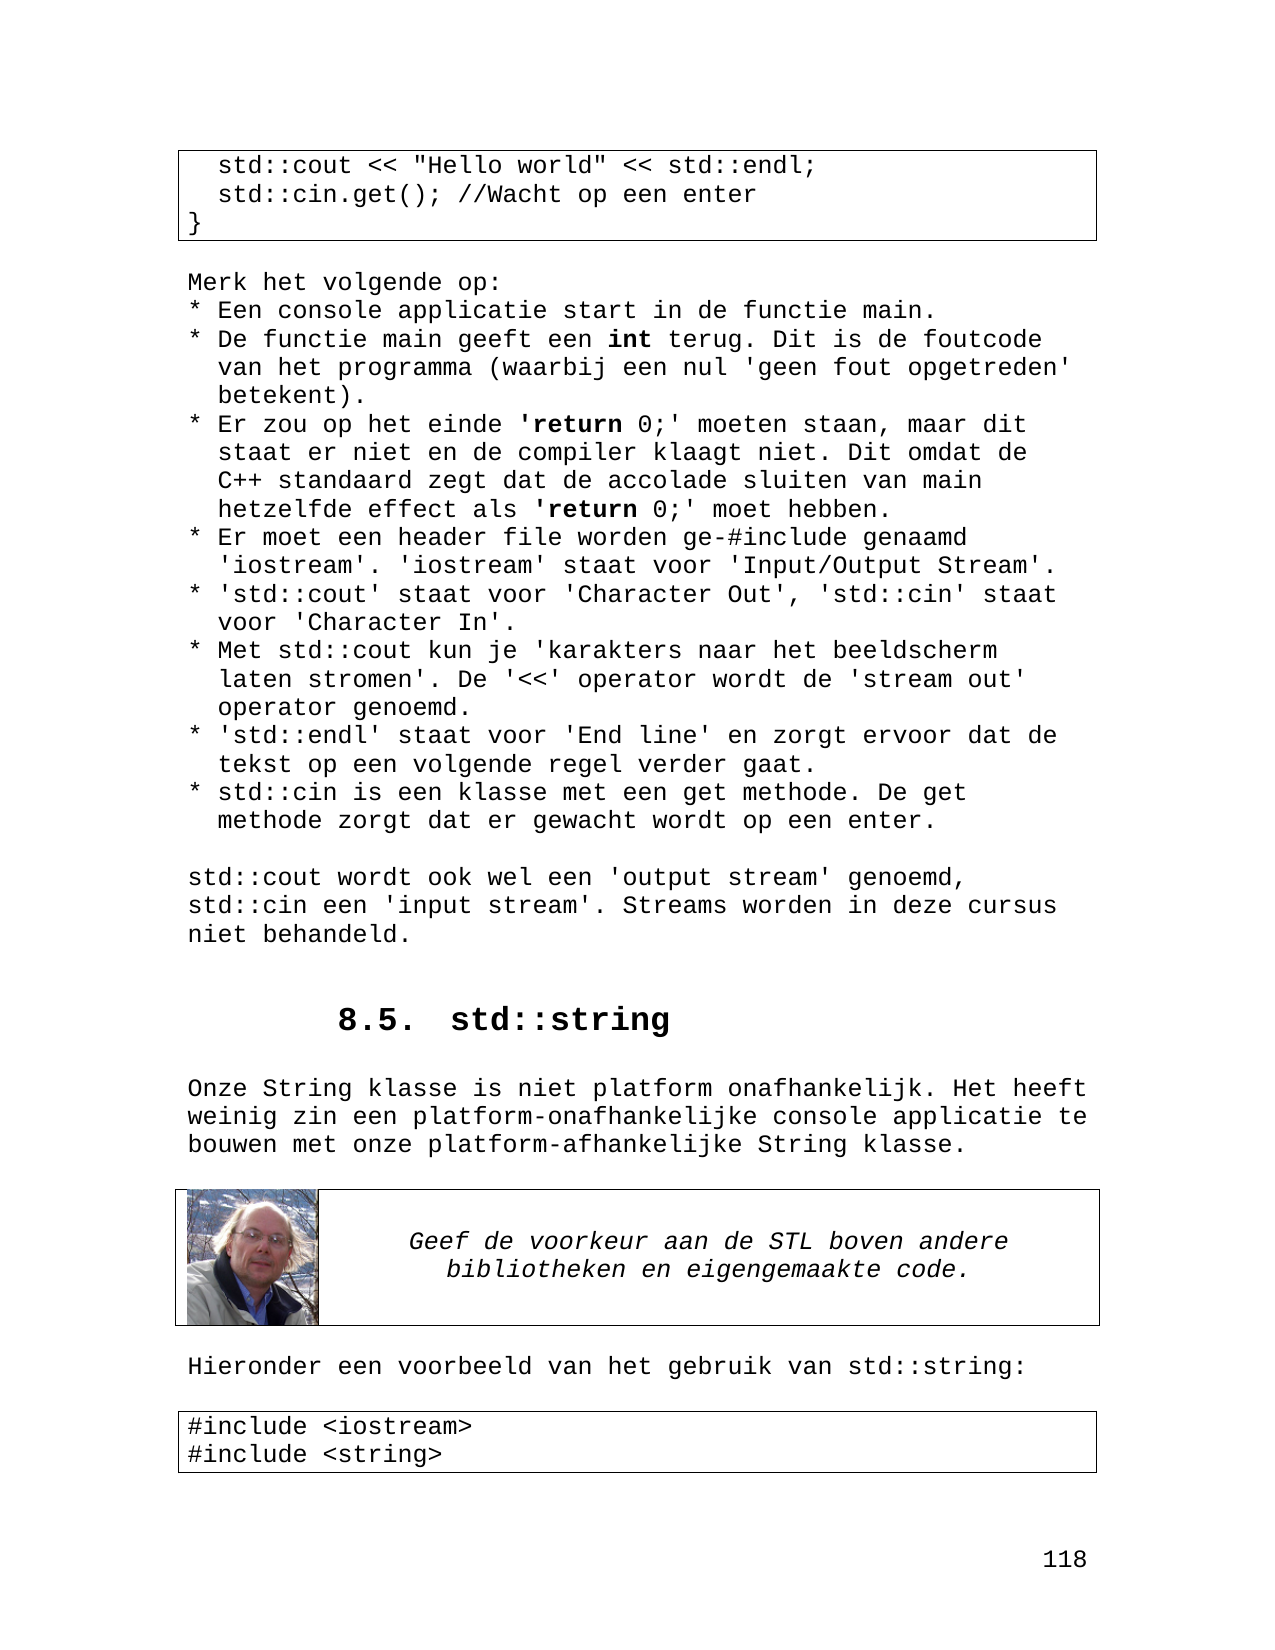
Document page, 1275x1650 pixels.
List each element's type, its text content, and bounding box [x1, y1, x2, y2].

text * Met std::cout kun je 'karakters naar het beeldscherm [187, 638, 1087, 666]
text laten stromen'. De '<<' operator wordt de 'stream out' [187, 666, 1087, 694]
text std::cout wordt ook wel een 'output stream' genoemd, std::cin een 'input stream'. Streams worden in deze cursus niet behandeld. [187, 864, 1087, 949]
text Merk het volgende op: [187, 269, 1087, 298]
text tekst op een volgende regel verder gaat. [187, 751, 1087, 779]
text hetzelfde effect als 'return 0;' moet hebben. [187, 496, 1087, 524]
text betekent). [187, 383, 1087, 411]
text #include <string> [179, 1439, 1096, 1472]
text * std::cin is een klasse met een get methode. De get [187, 779, 1087, 808]
picture [187, 1189, 319, 1325]
text * Er zou op het einde 'return 0;' moeten staan, maar dit [187, 411, 1087, 439]
table_header [176, 1190, 187, 1324]
text C++ standaard zegt dat de accolade sluiten van main [187, 468, 1087, 496]
text * Er moet een header file worden ge-#include genaamd [187, 524, 1087, 553]
text } [179, 207, 1096, 240]
subtitle std::string [337, 1003, 1087, 1041]
text 'iostream'. 'iostream' staat voor 'Input/Output Stream'. [187, 553, 1087, 581]
text * Een console applicatie start in de functie main. [187, 298, 1087, 326]
text std::cout << "Hello world" << std::endl; [179, 151, 1096, 181]
text * 'std::endl' staat voor 'End line' en zorgt ervoor dat de [187, 723, 1087, 751]
text operator genoemd. [187, 694, 1087, 723]
text Onze String klasse is niet platform onafhankelijk. Het heeft weinig zin een platform-onafhankelijke console applicatie te bouwen met onze platform-afhankelijke String klasse. [187, 1075, 1087, 1160]
table_header Geef de voorkeur aan de STL boven andere bibliotheken en eigengemaakte code. [319, 1190, 1099, 1324]
text van het programma (waarbij een nul 'geen fout opgetreden' [187, 354, 1087, 383]
text staat er niet en de compiler klaagt niet. Dit omdat de [187, 439, 1087, 468]
text voor 'Character In'. [187, 609, 1087, 638]
text methode zorgt dat er gewacht wordt op een enter. [187, 808, 1087, 836]
text std::cin.get(); //Wacht op een enter [187, 181, 1087, 207]
text * De functie main geeft een int terug. Dit is de foutcode [187, 326, 1087, 354]
text * 'std::cout' staat voor 'Character Out', 'std::cin' staat [187, 581, 1087, 609]
text Hieronder een voorbeeld van het gebruik van std::string: [187, 1354, 1087, 1382]
text #include <iostream> [179, 1412, 1096, 1439]
